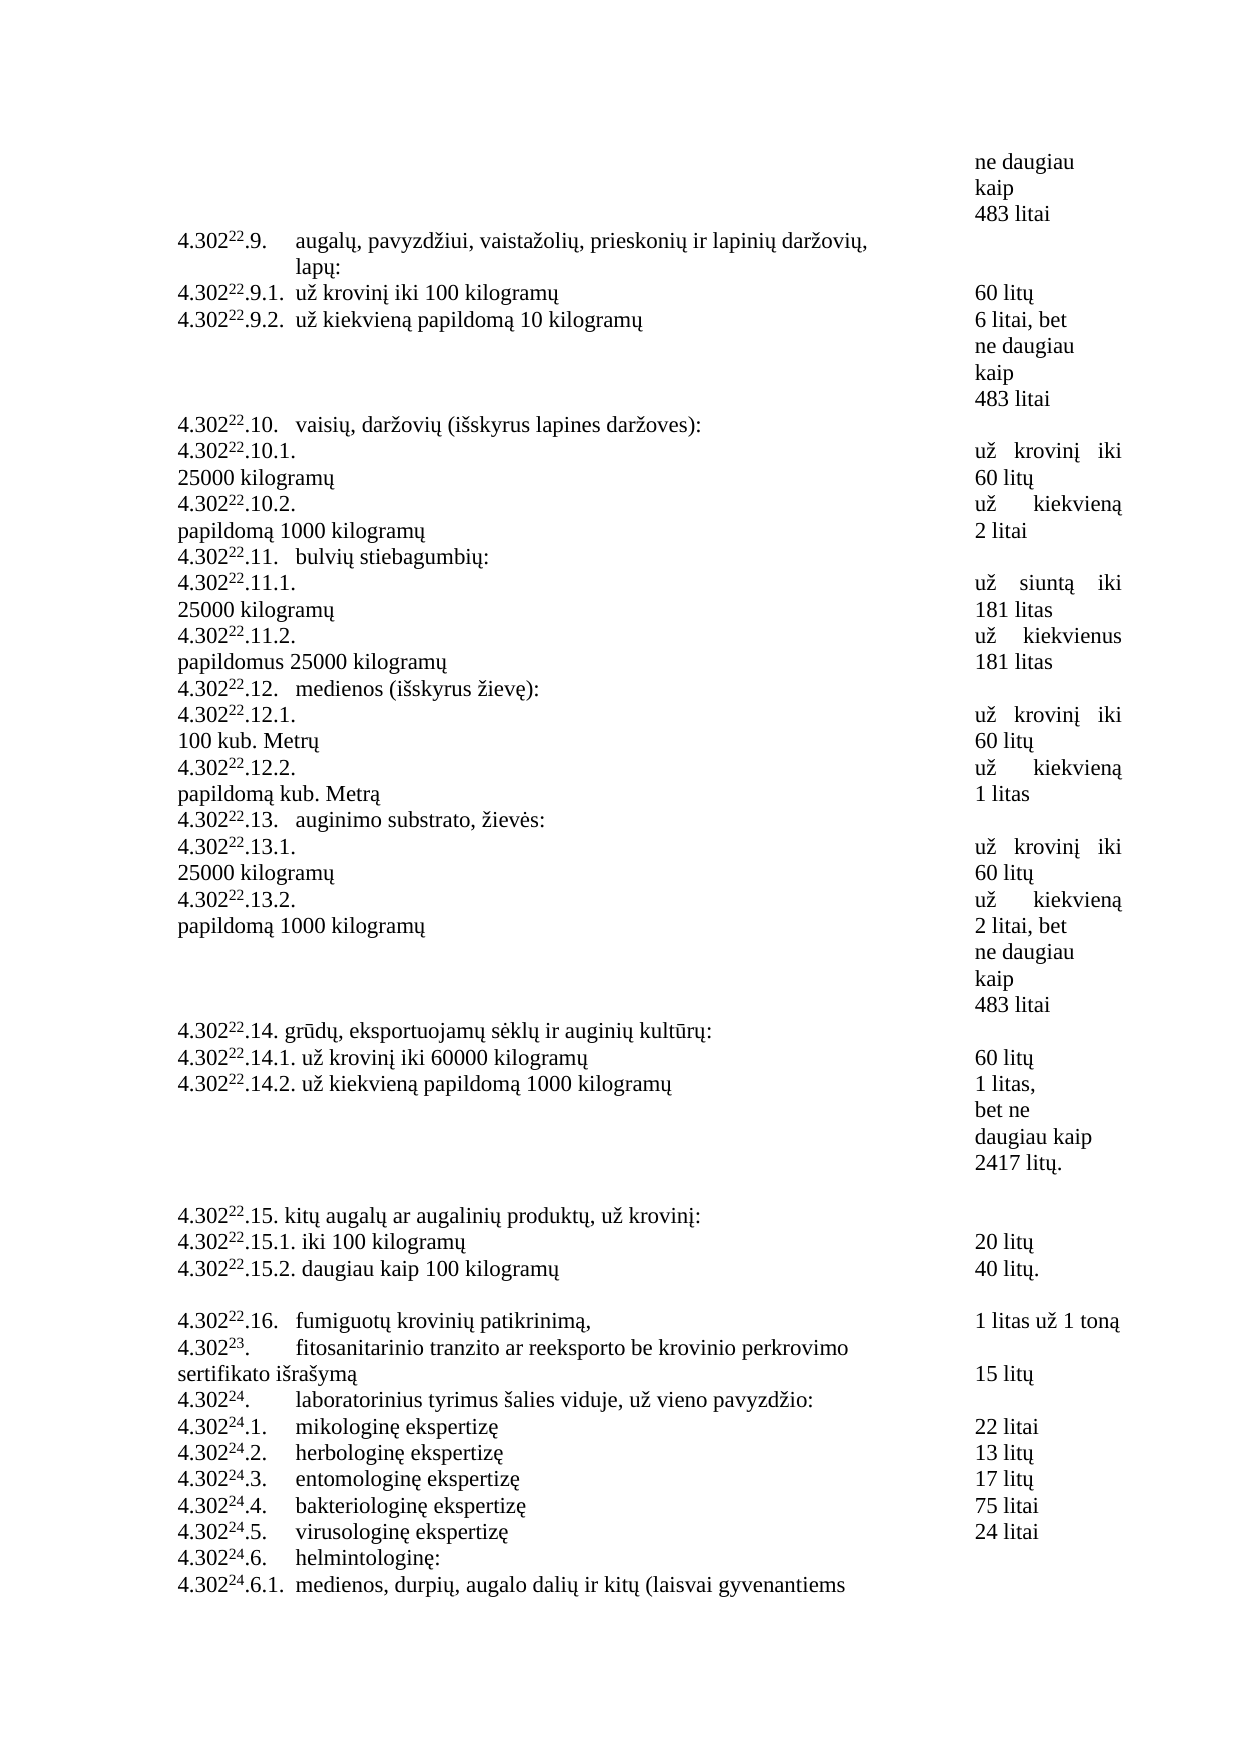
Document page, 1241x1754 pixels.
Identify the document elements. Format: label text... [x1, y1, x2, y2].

text 4.30222.14. grūdų, eksportuojamų sėklų ir auginių kultūrų: [177, 1017, 1122, 1044]
text 4.30222.12. medienos (išskyrus žievę): [177, 675, 1122, 701]
text 4.30223. fitosanitarinio tranzito ar reeksporto be krovinio perkrovimo [177, 1334, 1122, 1360]
text 4.30222.14.2. už kiekvieną papildomą 1000 kilogramų 1 litas, [177, 1070, 1122, 1096]
text 4.30224.4. bakteriologinę ekspertizę 75 litai [177, 1492, 1122, 1518]
text 4.30224. laboratorinius tyrimus šalies viduje, už vieno pavyzdžio: [177, 1386, 1122, 1413]
text 4.30222.13. auginimo substrato, žievės: [177, 807, 1122, 833]
text 4.30222.12.1. už krovinį iki 100 kub. Metrų 60 litų [177, 701, 1122, 754]
text lapų: [177, 253, 1122, 279]
text 2417 litų. [177, 1149, 1122, 1176]
text 4.30224.6. helmintologinę: [177, 1544, 1122, 1571]
text ne daugiau [974, 332, 1122, 358]
text 4.30222.16. fumiguotų krovinių patikrinimą, 1 litas už 1 toną [177, 1307, 1122, 1334]
text 4.30222.9. augalų, pavyzdžiui, vaistažolių, prieskonių ir lapinių daržovių, [177, 227, 1122, 253]
text 4.30222.13.1. už krovinį iki 25000 kilogramų 60 litų [177, 833, 1122, 886]
text sertifikato išrašymą 15 litų [177, 1360, 1122, 1386]
text 4.30224.5. virusologinę ekspertizę 24 litai [177, 1518, 1122, 1544]
text ne daugiau [974, 148, 1122, 174]
text bet ne [177, 1096, 1122, 1123]
text 4.30222.10. vaisių, daržovių (išskyrus lapines daržoves): [177, 411, 1122, 438]
text 4.30222.12.2. už kiekvieną papildomą kub. Metrą 1 litas [177, 754, 1122, 807]
text 4.30222.11.2. už kiekvienus papildomus 25000 kilogramų 181 litas [177, 622, 1122, 675]
text 4.30222.11. bulvių stiebagumbių: [177, 543, 1122, 569]
text 4.30222.11.1. už siuntą iki 25000 kilogramų 181 litas [177, 569, 1122, 622]
text ne daugiau [974, 938, 1122, 965]
text 4.30224.3. entomologinę ekspertizę 17 litų [177, 1465, 1122, 1492]
text 4.30224.2. herbologinę ekspertizę 13 litų [177, 1439, 1122, 1465]
text 4.30224.6.1. medienos, durpių, augalo dalių ir kitų (laisvai gyvenantiems [177, 1571, 1122, 1597]
text 4.30222.15.2. daugiau kaip 100 kilogramų 40 litų. [177, 1254, 1122, 1281]
text 4.30222.14.1. už krovinį iki 60000 kilogramų 60 litų [177, 1044, 1122, 1070]
text 483 litai [974, 200, 1122, 227]
text daugiau kaip [177, 1123, 1122, 1149]
text 4.30222.9.1. už krovinį iki 100 kilogramų 60 litų [177, 279, 1122, 306]
text 4.30222.10.2. už kiekvieną papildomą 1000 kilogramų 2 litai [177, 490, 1122, 543]
text 4.30222.10.1. už krovinį iki 25000 kilogramų 60 litų [177, 438, 1122, 490]
text 4.30224.1. mikologinę ekspertizę 22 litai [177, 1413, 1122, 1439]
text 483 litai [974, 385, 1122, 411]
text 483 litai [974, 991, 1122, 1017]
text 4.30222.9.2. už kiekvieną papildomą 10 kilogramų 6 litai, bet [177, 306, 1122, 332]
text kaip [974, 358, 1122, 385]
text 4.30222.15.1. iki 100 kilogramų 20 litų [177, 1228, 1122, 1254]
text 4.30222.13.2. už kiekvieną papildomą 1000 kilogramų 2 litai, bet [177, 886, 1122, 938]
text kaip [974, 965, 1122, 991]
text 4.30222.15. kitų augalų ar augalinių produktų, už krovinį: [177, 1202, 1122, 1228]
text kaip [974, 174, 1122, 200]
